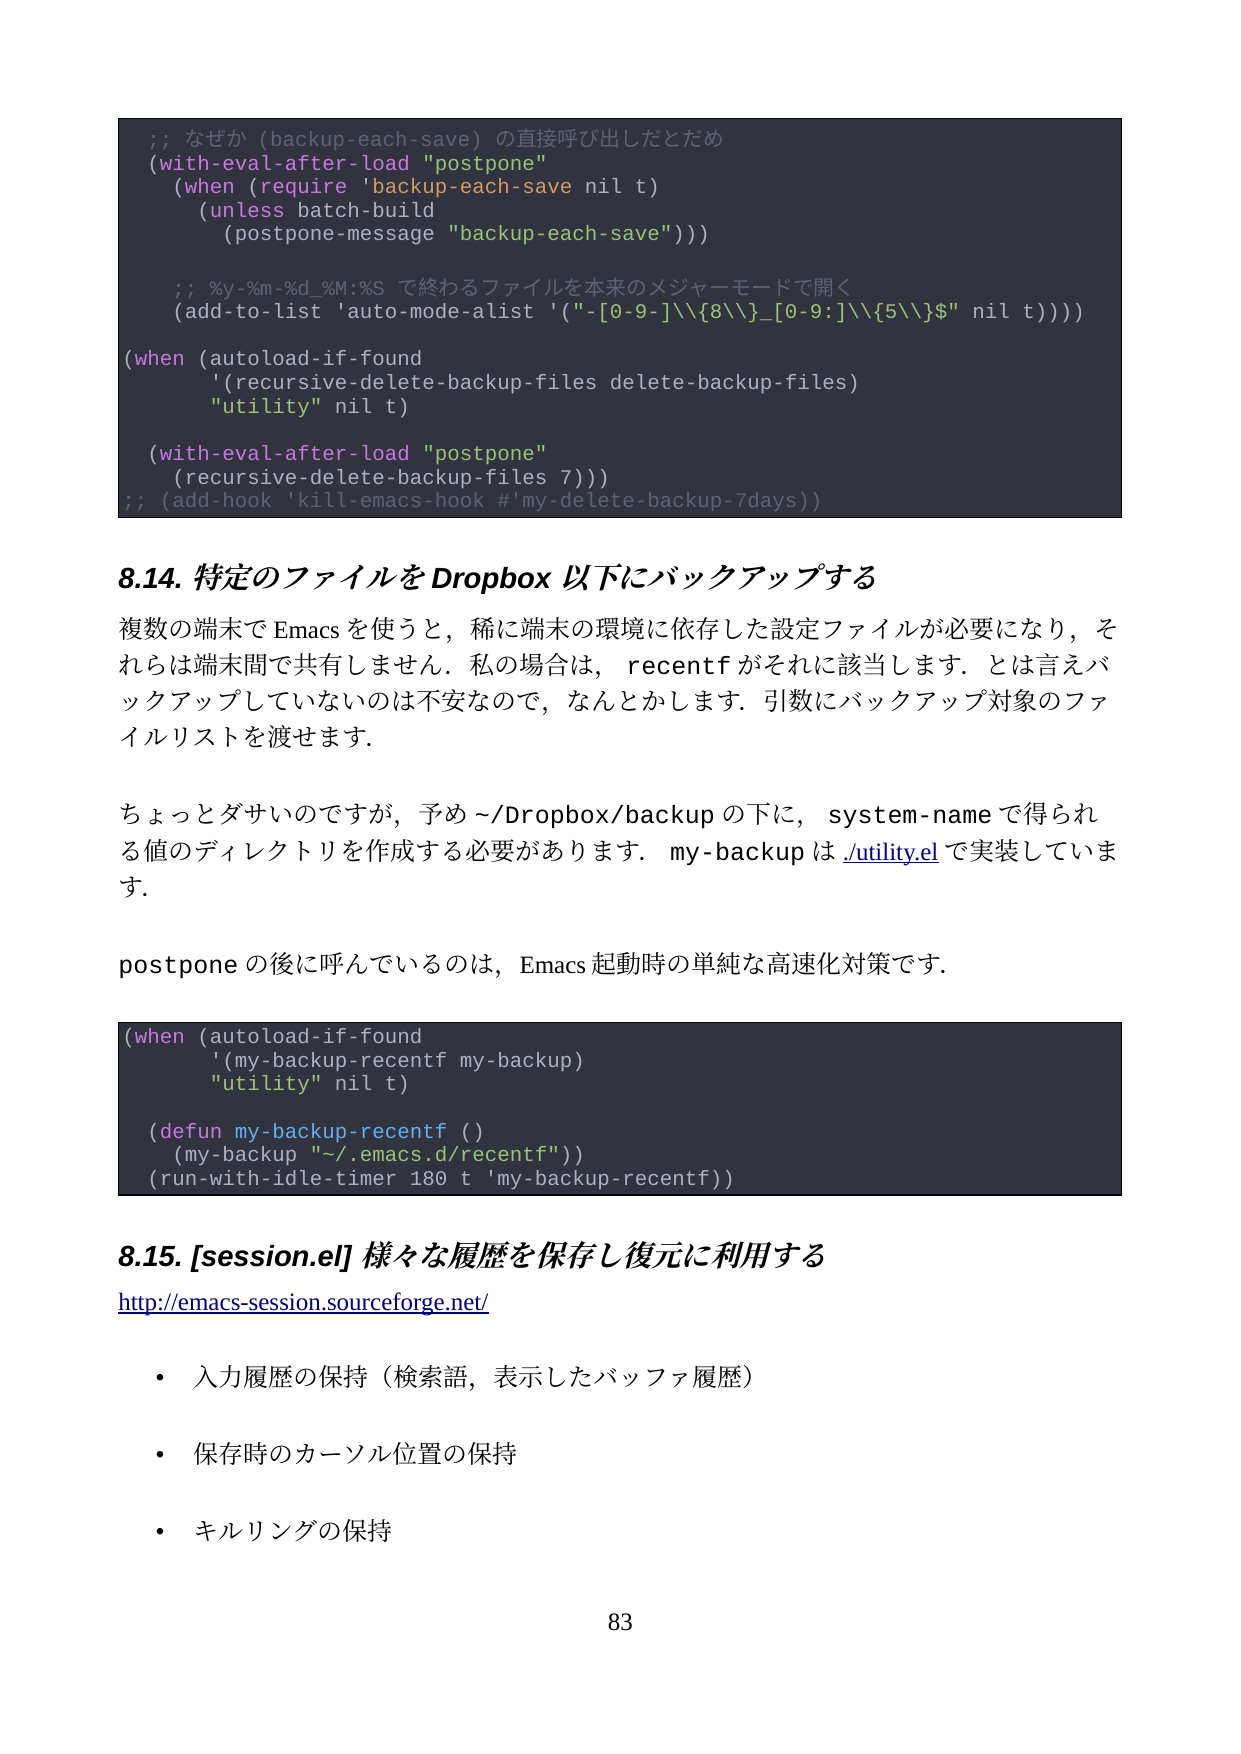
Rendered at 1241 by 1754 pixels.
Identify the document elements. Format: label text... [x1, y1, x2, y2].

text ;; なぜか (backup-each-save) の直接呼び出しだとだめ [119, 119, 1121, 148]
subtitle [session.el] 様々な履歴を保存し復元に利用する [118, 1233, 1122, 1275]
text (with-eval-after-load "postpone" [119, 148, 1121, 172]
text "utility" nil t) [119, 1069, 1121, 1093]
text postpone の後に呼んでいるのは，Emacs起動時の単純な高速化対策です． [118, 945, 1122, 1010]
text (postpone-message "backup-each-save"))) [119, 219, 1121, 243]
text '(my-backup-recentf my-backup) [119, 1046, 1121, 1069]
text (when (require 'backup-each-save nil t) [119, 172, 1121, 196]
list 入力履歴の保持（検索語，表示したバッファ履歴） [156, 1357, 1122, 1422]
text "utility" nil t) [119, 392, 1121, 415]
text ちょっとダサいのですが，予め ~/Dropbox/backup の下に， system-name で得られる値のディレクトリを作成する必要があります． my-backup は ./utility.el で実装しています． [118, 795, 1122, 932]
list 保存時のカーソル位置の保持 [156, 1434, 1122, 1499]
text (defun my-backup-recentf () [119, 1117, 1121, 1140]
text (run-with-idle-timer 180 t 'my-backup-recentf)) [119, 1164, 1121, 1194]
text ;; (add-hook 'kill-emacs-hook #'my-delete-backup-7days)) [119, 486, 1121, 517]
text (recursive-delete-backup-files 7))) [119, 463, 1121, 486]
text '(recursive-delete-backup-files delete-backup-files) [119, 368, 1121, 392]
text (my-backup "~/.emacs.d/recentf")) [119, 1140, 1121, 1164]
text http://emacs-session.sourceforge.net/ [118, 1287, 1122, 1345]
list キルリングの保持 [156, 1512, 1122, 1576]
text (unless batch-build [119, 196, 1121, 219]
text ;; %y-%m-%d_%M:%S で終わるファイルを本来のメジャーモードで開く [119, 267, 1121, 297]
text (when (autoload-if-found [119, 1023, 1121, 1046]
text 複数の端末でEmacsを使うと，稀に端末の環境に依存した設定ファイルが必要になり，それらは端末間で共有しません．私の場合は， recentf がそれに該当します．とは言えバックアップしていないのは不安なので，なんとかします．引数にバックアップ対象のファイルリストを渡せます． [118, 610, 1122, 782]
text (when (autoload-if-found [119, 344, 1121, 368]
text (add-to-list 'auto-mode-alist '("-[0-9-]\\{8\\}_[0-9:]\\{5\\}$" nil t)))) [119, 297, 1121, 321]
text (with-eval-after-load "postpone" [119, 439, 1121, 463]
subtitle 特定のファイルを Dropbox 以下にバックアップする [118, 555, 1122, 597]
